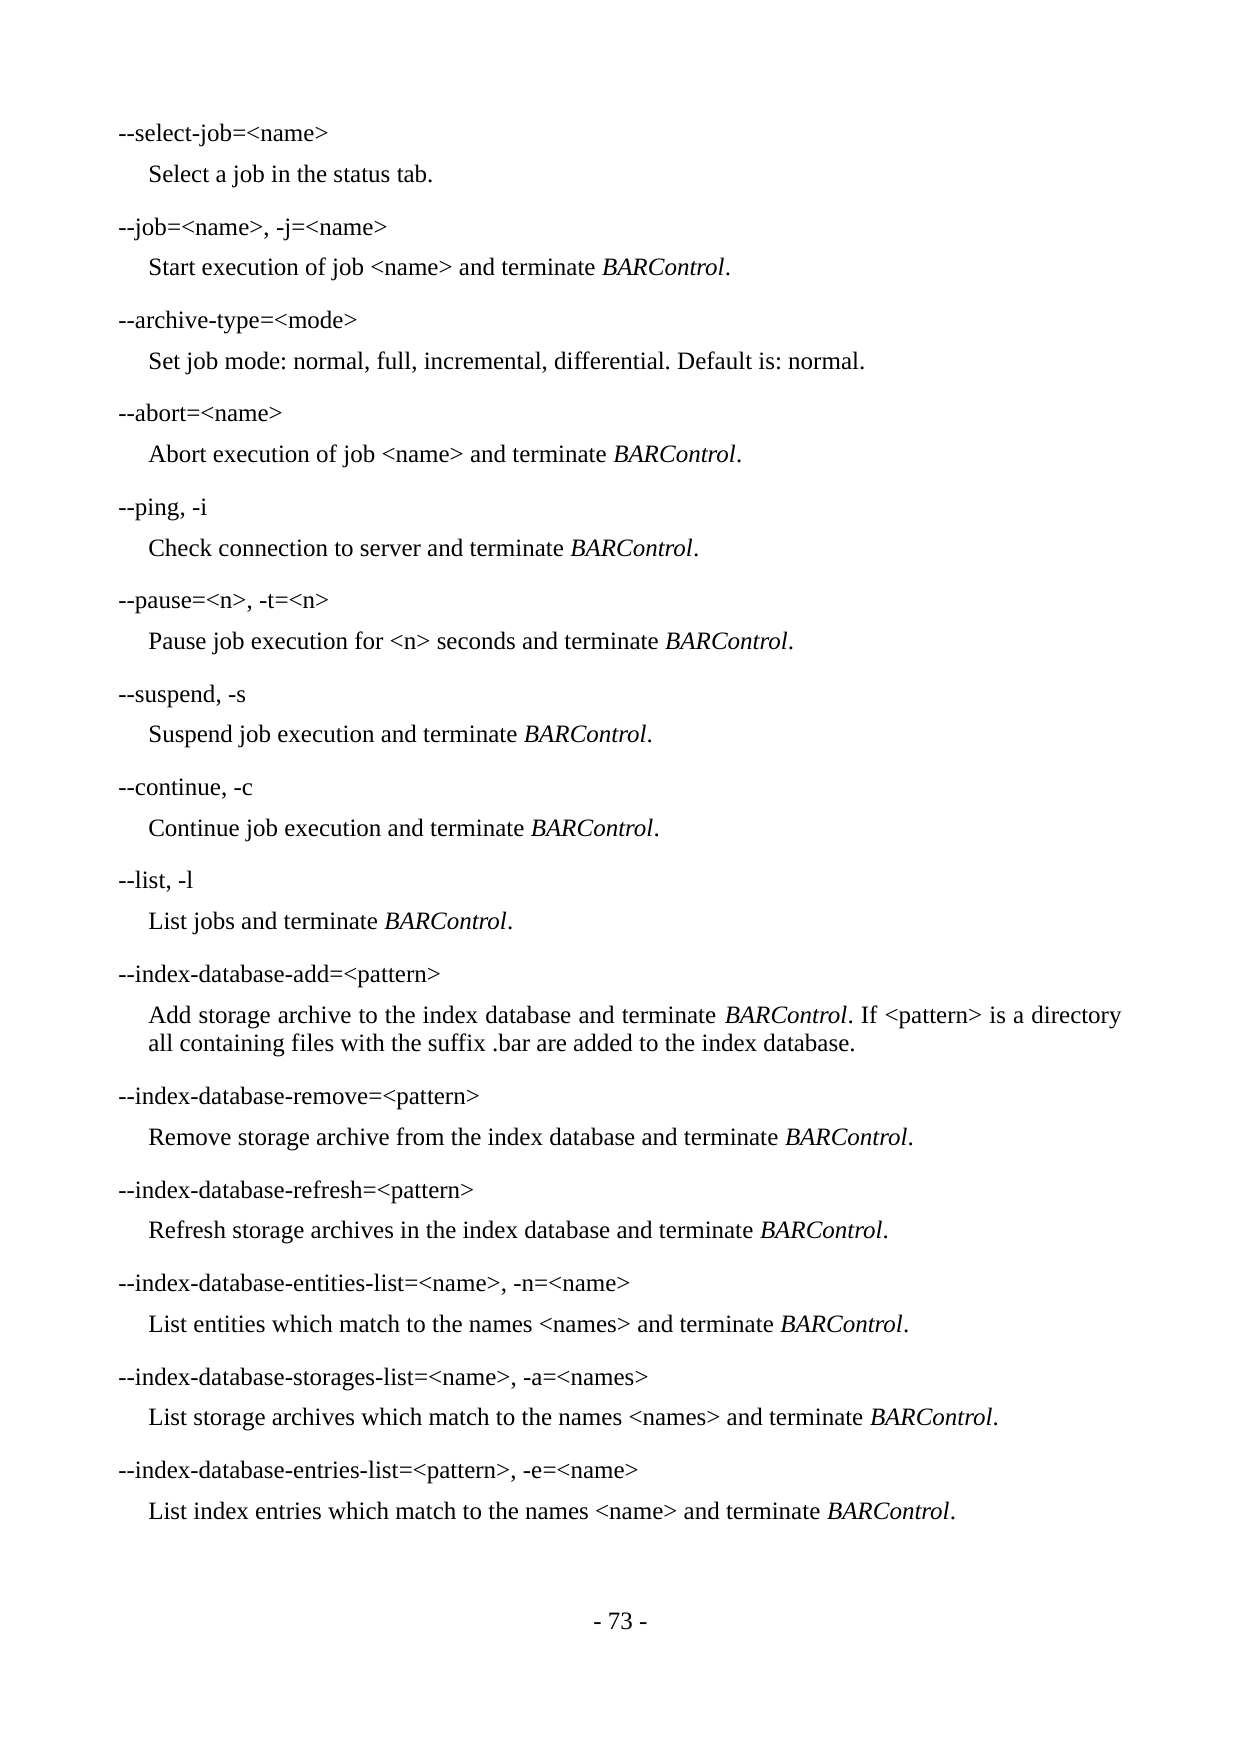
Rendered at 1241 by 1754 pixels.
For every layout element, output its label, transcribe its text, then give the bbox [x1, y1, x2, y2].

title --suspend, -s [118, 679, 1122, 707]
text Select a job in the status tab. [148, 159, 1122, 188]
text Set job mode: normal, full, incremental, differential. Default is: normal. [148, 346, 1122, 374]
title --index-database-entries-list=<pattern>, -e=<name> [118, 1455, 1122, 1484]
text Remove storage archive from the index database and terminate BARControl. [148, 1122, 1122, 1151]
text Check connection to server and terminate BARControl. [148, 533, 1122, 561]
text List entities which match to the names <names> and terminate BARControl. [148, 1309, 1122, 1338]
text Pause job execution for <n> seconds and terminate BARControl. [148, 626, 1122, 655]
text Refresh storage archives in the index database and terminate BARControl. [148, 1215, 1122, 1244]
title --index-database-add=<pattern> [118, 959, 1122, 988]
title --continue, -c [118, 772, 1122, 801]
title --pause=<n>, -t=<n> [118, 585, 1122, 614]
title --index-database-entities-list=<name>, -n=<name> [118, 1268, 1122, 1297]
title --job=<name>, -j=<name> [118, 212, 1122, 240]
text Abort execution of job <name> and terminate BARControl. [148, 439, 1122, 468]
title --ping, -i [118, 492, 1122, 521]
text List storage archives which match to the names <names> and terminate BARControl. [148, 1402, 1122, 1431]
title --abort=<name> [118, 398, 1122, 427]
title --index-database-refresh=<pattern> [118, 1175, 1122, 1203]
title --list, -l [118, 866, 1122, 894]
text Add storage archive to the index database and terminate BARControl. If <pattern> is a directory all containing files with the suffix .bar are added to the index database. [148, 1000, 1122, 1057]
title --archive-type=<mode> [118, 305, 1122, 334]
title --index-database-storages-list=<name>, -a=<names> [118, 1362, 1122, 1390]
title --index-database-remove=<pattern> [118, 1081, 1122, 1110]
title --select-job=<name> [118, 118, 1122, 147]
text Continue job execution and terminate BARControl. [148, 813, 1122, 842]
text List jobs and terminate BARControl. [148, 906, 1122, 935]
text Suspend job execution and terminate BARControl. [148, 719, 1122, 748]
text Start execution of job <name> and terminate BARControl. [148, 252, 1122, 281]
text List index entries which match to the names <name> and terminate BARControl. [148, 1496, 1122, 1524]
